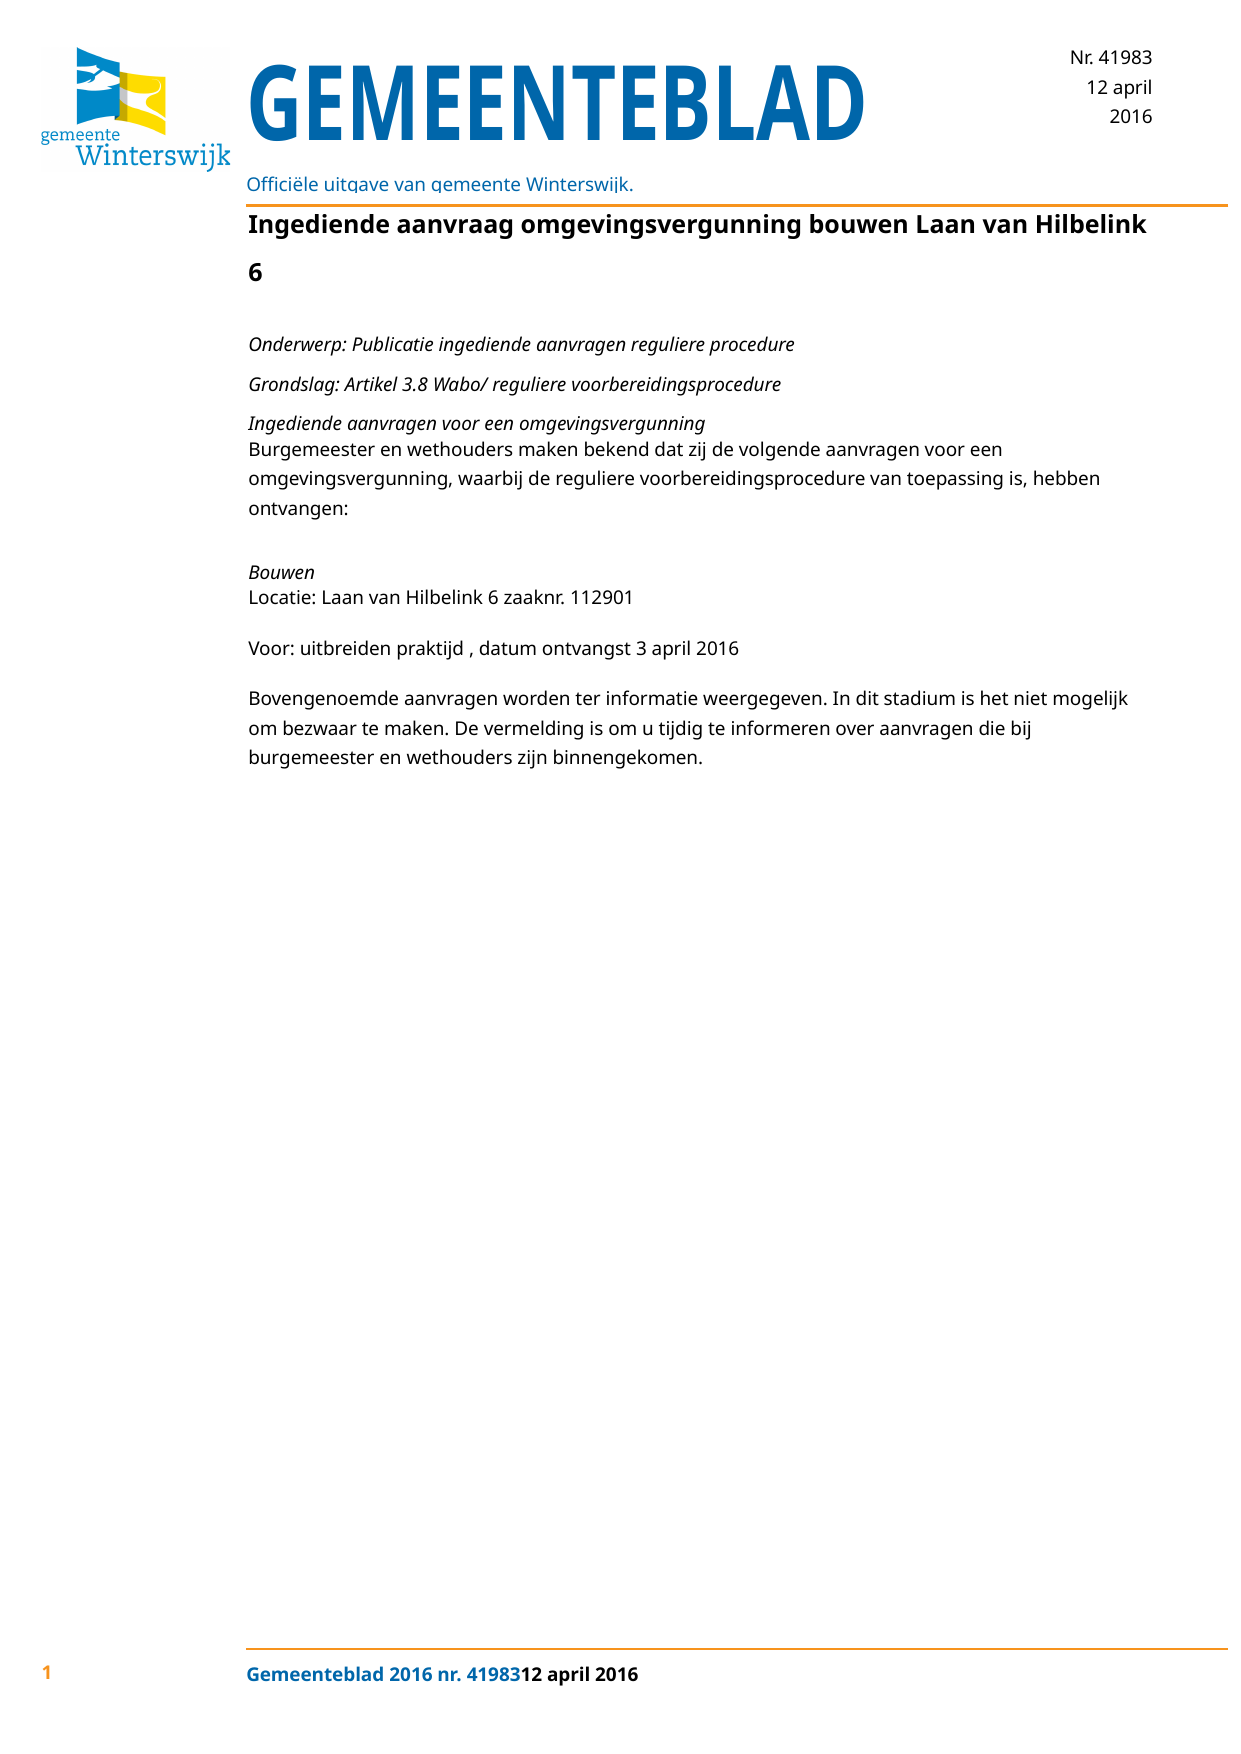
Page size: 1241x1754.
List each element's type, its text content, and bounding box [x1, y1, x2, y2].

text Grondslag: Artikel 3.8 Wabo/ reguliere voorbereidingsprocedure [248, 371, 1152, 396]
text Ingediende aanvraag omgevingsvergunning bouwen Laan van Hilbelink 6 [248, 207, 1152, 288]
text Burgemeester en wethouders maken bekend dat zij de volgende aanvragen voor een omgevingsvergunning, waarbij de reguliere voorbereidingsprocedure van toepassing is, hebben ontvangen: [248, 436, 1152, 521]
text Ingediende aanvragen voor een omgevingsvergunning [248, 410, 1152, 436]
text Locatie: Laan van Hilbelink 6 zaaknr. 112901 [248, 584, 1152, 610]
text Bouwen [248, 559, 1152, 584]
text Bovengenoemde aanvragen worden ter informatie weergegeven. In dit stadium is het niet mogelijk om bezwaar te maken. De vermelding is om u tijdig te informeren over aanvragen die bij burgemeester en wethouders zijn binnengekomen. [248, 685, 1152, 770]
picture [41, 47, 231, 172]
text Voor: uitbreiden praktijd , datum ontvangst 3 april 2016 [248, 635, 1152, 661]
picture [225, 153, 231, 162]
text Onderwerp: Publicatie ingediende aanvragen reguliere procedure [248, 331, 1152, 357]
